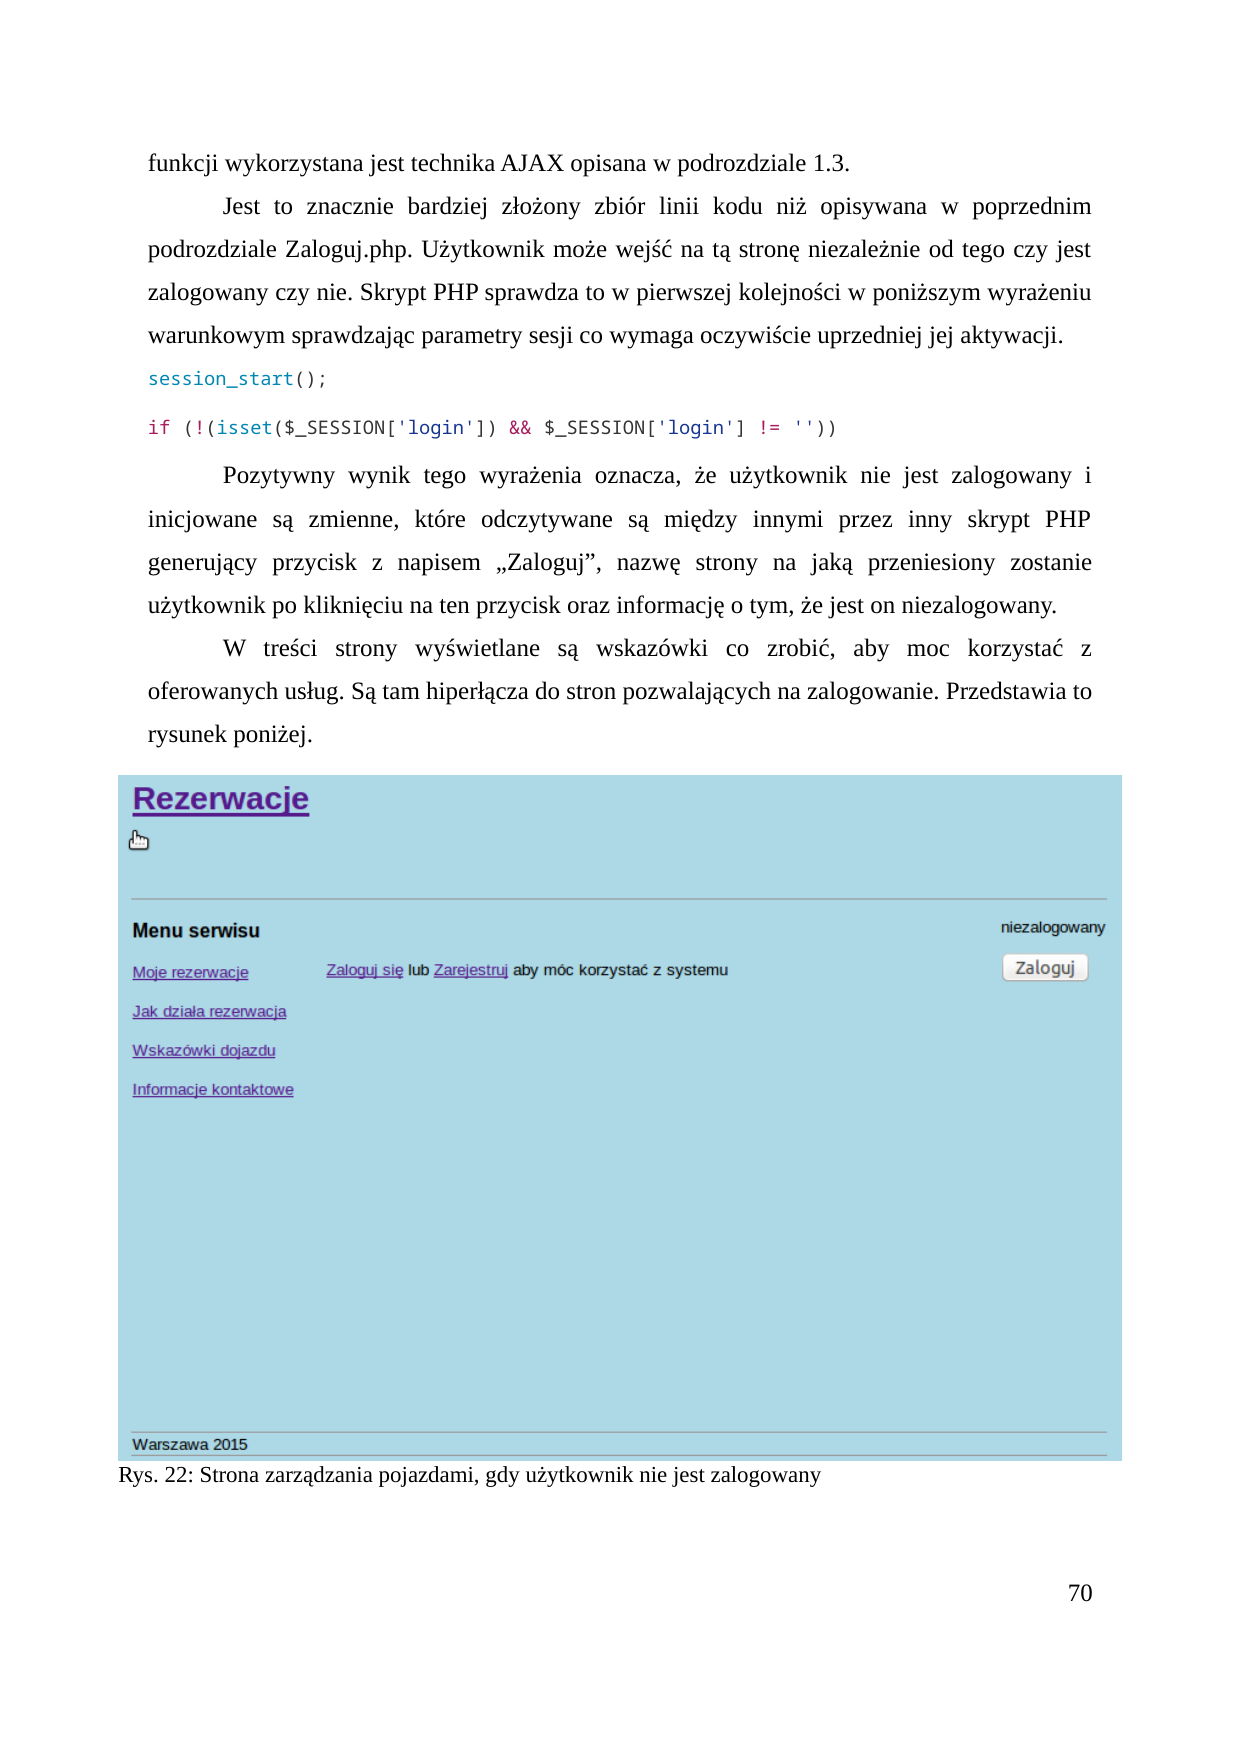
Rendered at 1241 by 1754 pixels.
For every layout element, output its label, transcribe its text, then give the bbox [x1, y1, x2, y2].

text W treści strony wyświetlane są wskazówki co zrobić, aby moc korzystać z oferowanych usług. Są tam hiperłącza do stron pozwalających na zalogowanie. Przedstawia to rysunek poniżej. [148, 633, 1093, 748]
text if (!(isset($_SESSION['login']) && $_SESSION['login'] != '')) [148, 412, 1093, 440]
text session_start(); [148, 363, 1093, 392]
text Jest to znacznie bardziej złożony zbiór linii kodu niż opisywana w poprzednim podrozdziale Zaloguj.php. Użytkownik może wejść na tą stronę niezależnie od tego czy jest zalogowany czy nie. Skrypt PHP sprawdza to w pierwszej kolejności w poniższym wyrażeniu warunkowym sprawdzając parametry sesji co wymaga oczywiście uprzedniej jej aktywacji. [148, 191, 1093, 349]
text Rys. 22: Strona zarządzania pojazdami, gdy użytkownik nie jest zalogowany [118, 1461, 1122, 1487]
picture [118, 775, 1123, 1461]
text funkcji wykorzystana jest technika AJAX opisana w podrozdziale 1.3. [148, 148, 1093, 176]
text Pozytywny wynik tego wyrażenia oznacza, że użytkownik nie jest zalogowany i inicjowane są zmienne, które odczytywane są między innymi przez inny skrypt PHP generujący przycisk z napisem „Zaloguj”, nazwę strony na jaką przeniesiony zostanie użytkownik po kliknięciu na ten przycisk oraz informację o tym, że jest on niezalogowany. [148, 461, 1093, 619]
